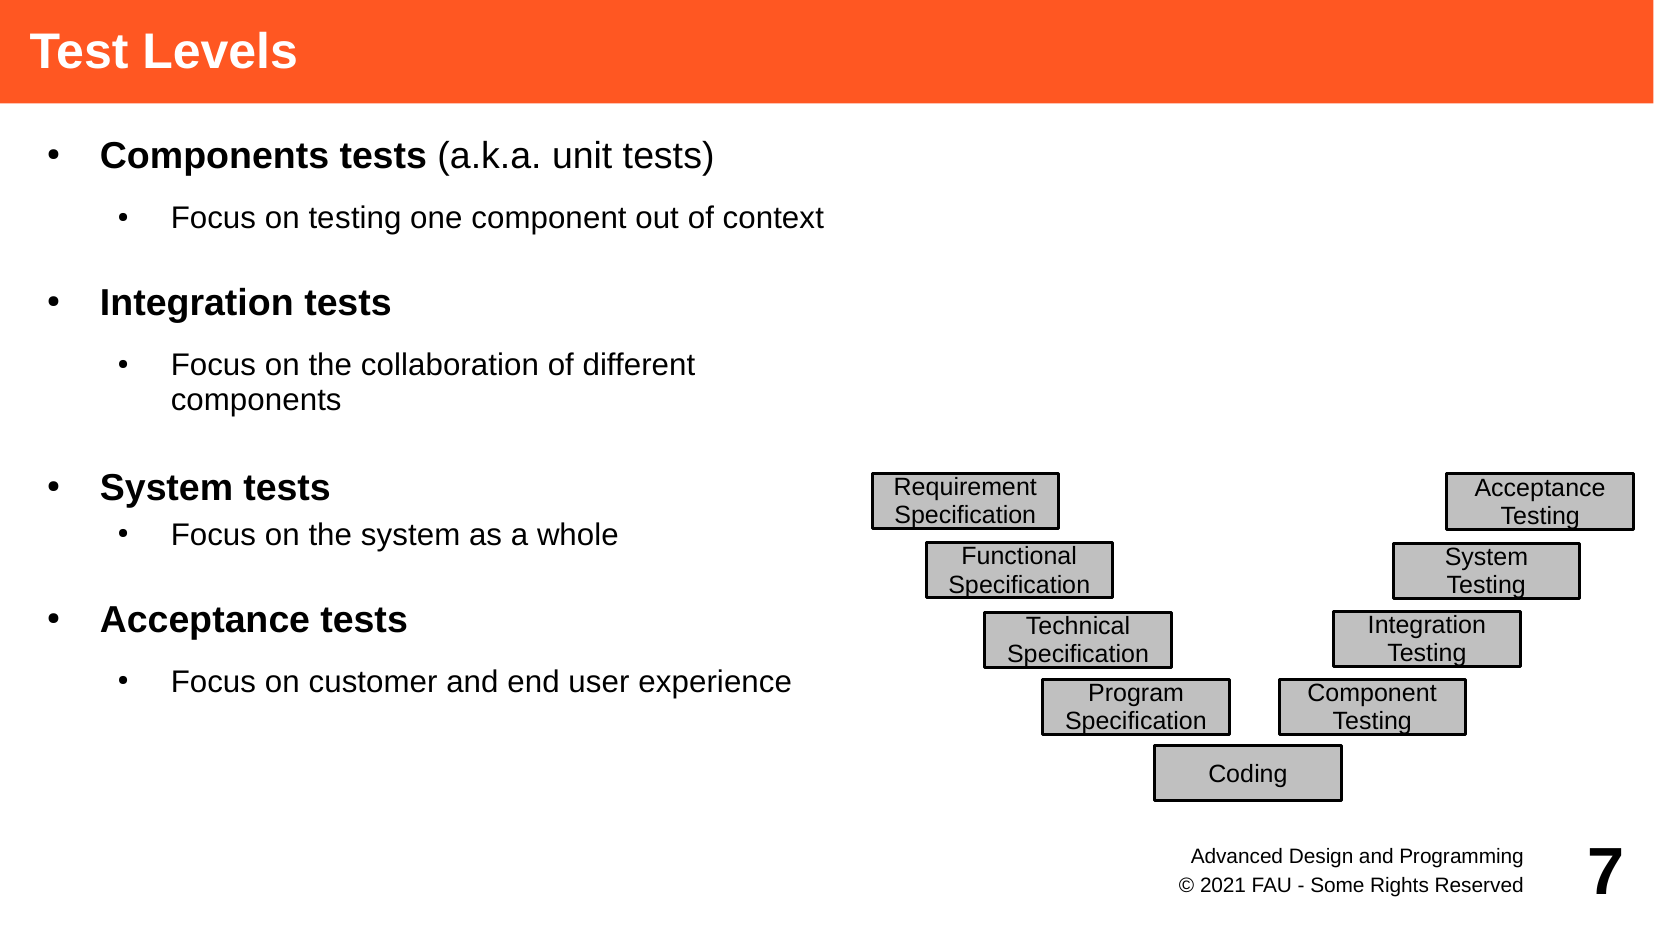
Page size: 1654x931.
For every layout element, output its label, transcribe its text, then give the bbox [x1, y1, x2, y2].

text_box Requirement Specification [872, 473, 1059, 529]
list Components tests (a.k.a. unit tests) Focus on testing one component out of context Integration tests Focus on the collaboration of different components System tests Focus on the system as a whole Acceptance tests Focus on customer and end user experience [29, 135, 844, 856]
text_box Component Testing [1279, 679, 1466, 735]
title Test Levels [0, 0, 1654, 104]
text_box Integration Testing [1333, 611, 1521, 667]
text_box Program Specification [1042, 679, 1230, 735]
text_box Functional Specification [926, 542, 1113, 598]
text_box Technical Specification [984, 612, 1172, 668]
text_box System Testing [1393, 543, 1580, 599]
text_box Acceptance Testing [1446, 473, 1634, 530]
text_box Coding [1154, 745, 1342, 801]
